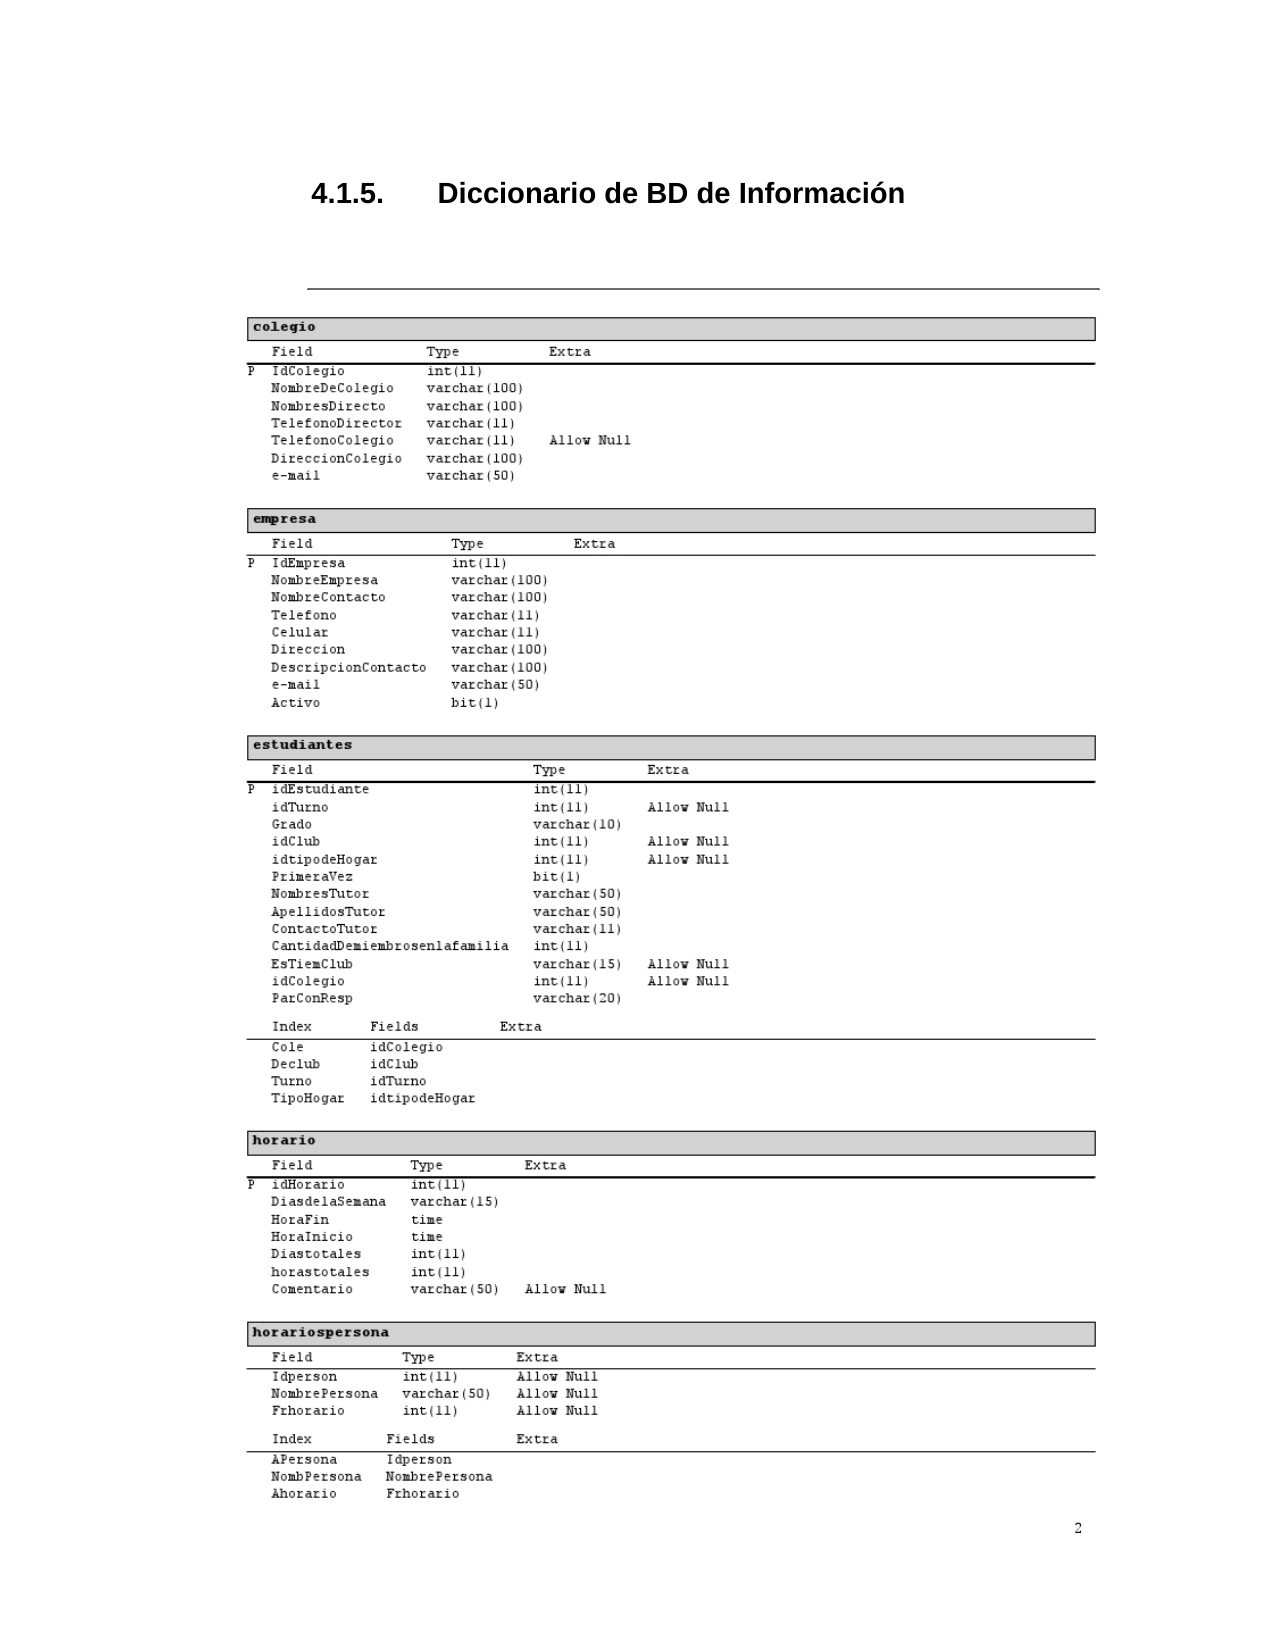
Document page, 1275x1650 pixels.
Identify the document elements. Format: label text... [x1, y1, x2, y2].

subtitle Diccionario de BD de Información [311, 177, 1127, 210]
picture [220, 263, 1124, 1566]
